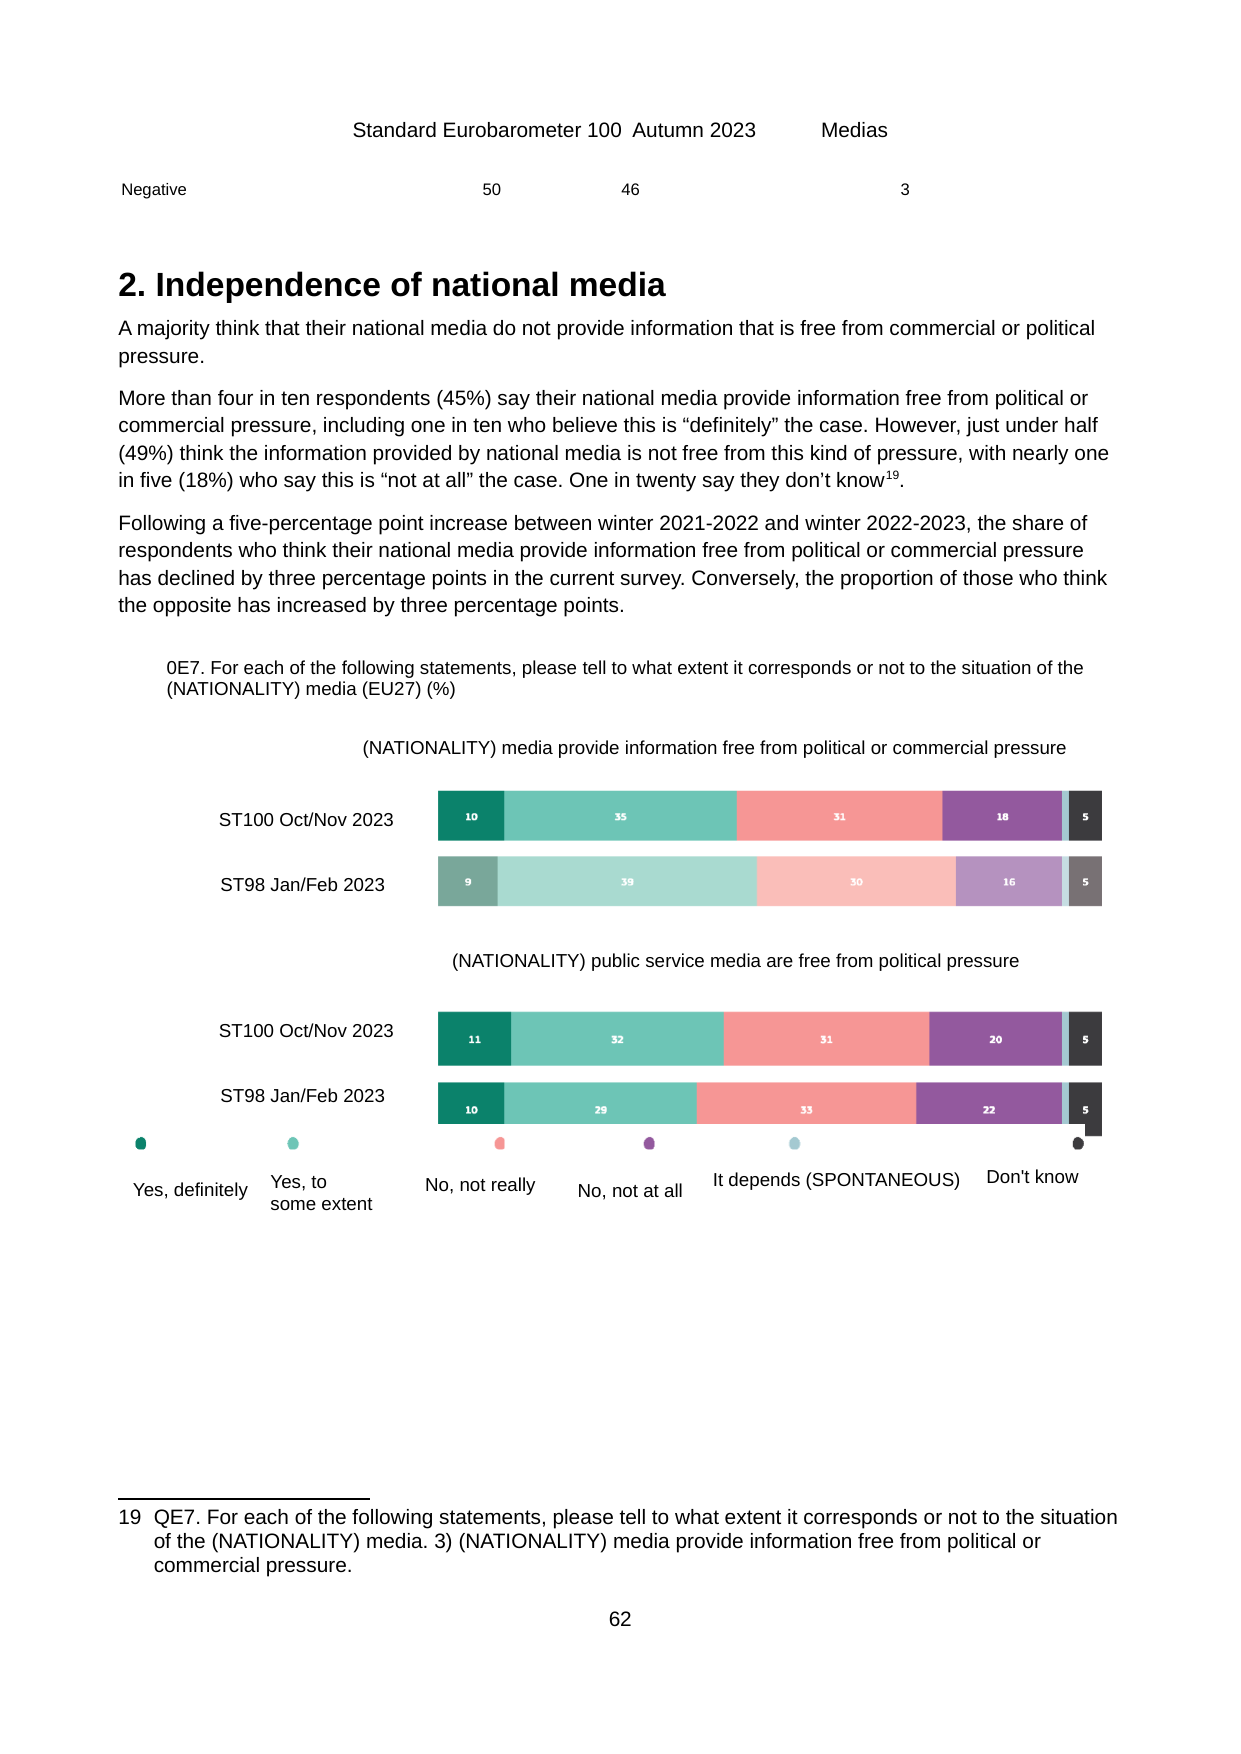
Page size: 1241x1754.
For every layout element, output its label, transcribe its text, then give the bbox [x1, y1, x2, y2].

table_cell Negative [118, 177, 422, 202]
picture [125, 785, 1106, 1150]
subtitle 2. Independence of national media [118, 265, 1122, 304]
text Following a five-percentage point increase between winter 2021-2022 and winter 2022-2023, the share of respondents who think their national media provide information free from political or commercial pressure has declined by three percentage points in the current survey. Conversely, the proportion of those who think the opposite has increased by three percentage points. [118, 510, 1122, 617]
text More than four in ten respondents (45%) say their national media provide information free from political or commercial pressure, including one in ten who believe this is “definitely” the case. However, just under half (49%) think the information provided by national media is not free from this kind of pressure, with nearly one in five (18%) who say this is “not at all” the case. One in twenty say they don’t know. [118, 386, 1122, 492]
table_cell 3 [700, 177, 1110, 202]
table_cell 46 [561, 177, 700, 202]
table_cell 50 [423, 177, 561, 202]
text QE7. For each of the following statements, please tell to what extent it corresponds or not to the situation of the (NATIONALITY) media. 3) (NATIONALITY) media provide information free from political or commercial pressure. [118, 1505, 1122, 1577]
text A majority think that their national media do not provide information that is free from commercial or political pressure. [118, 316, 1122, 368]
